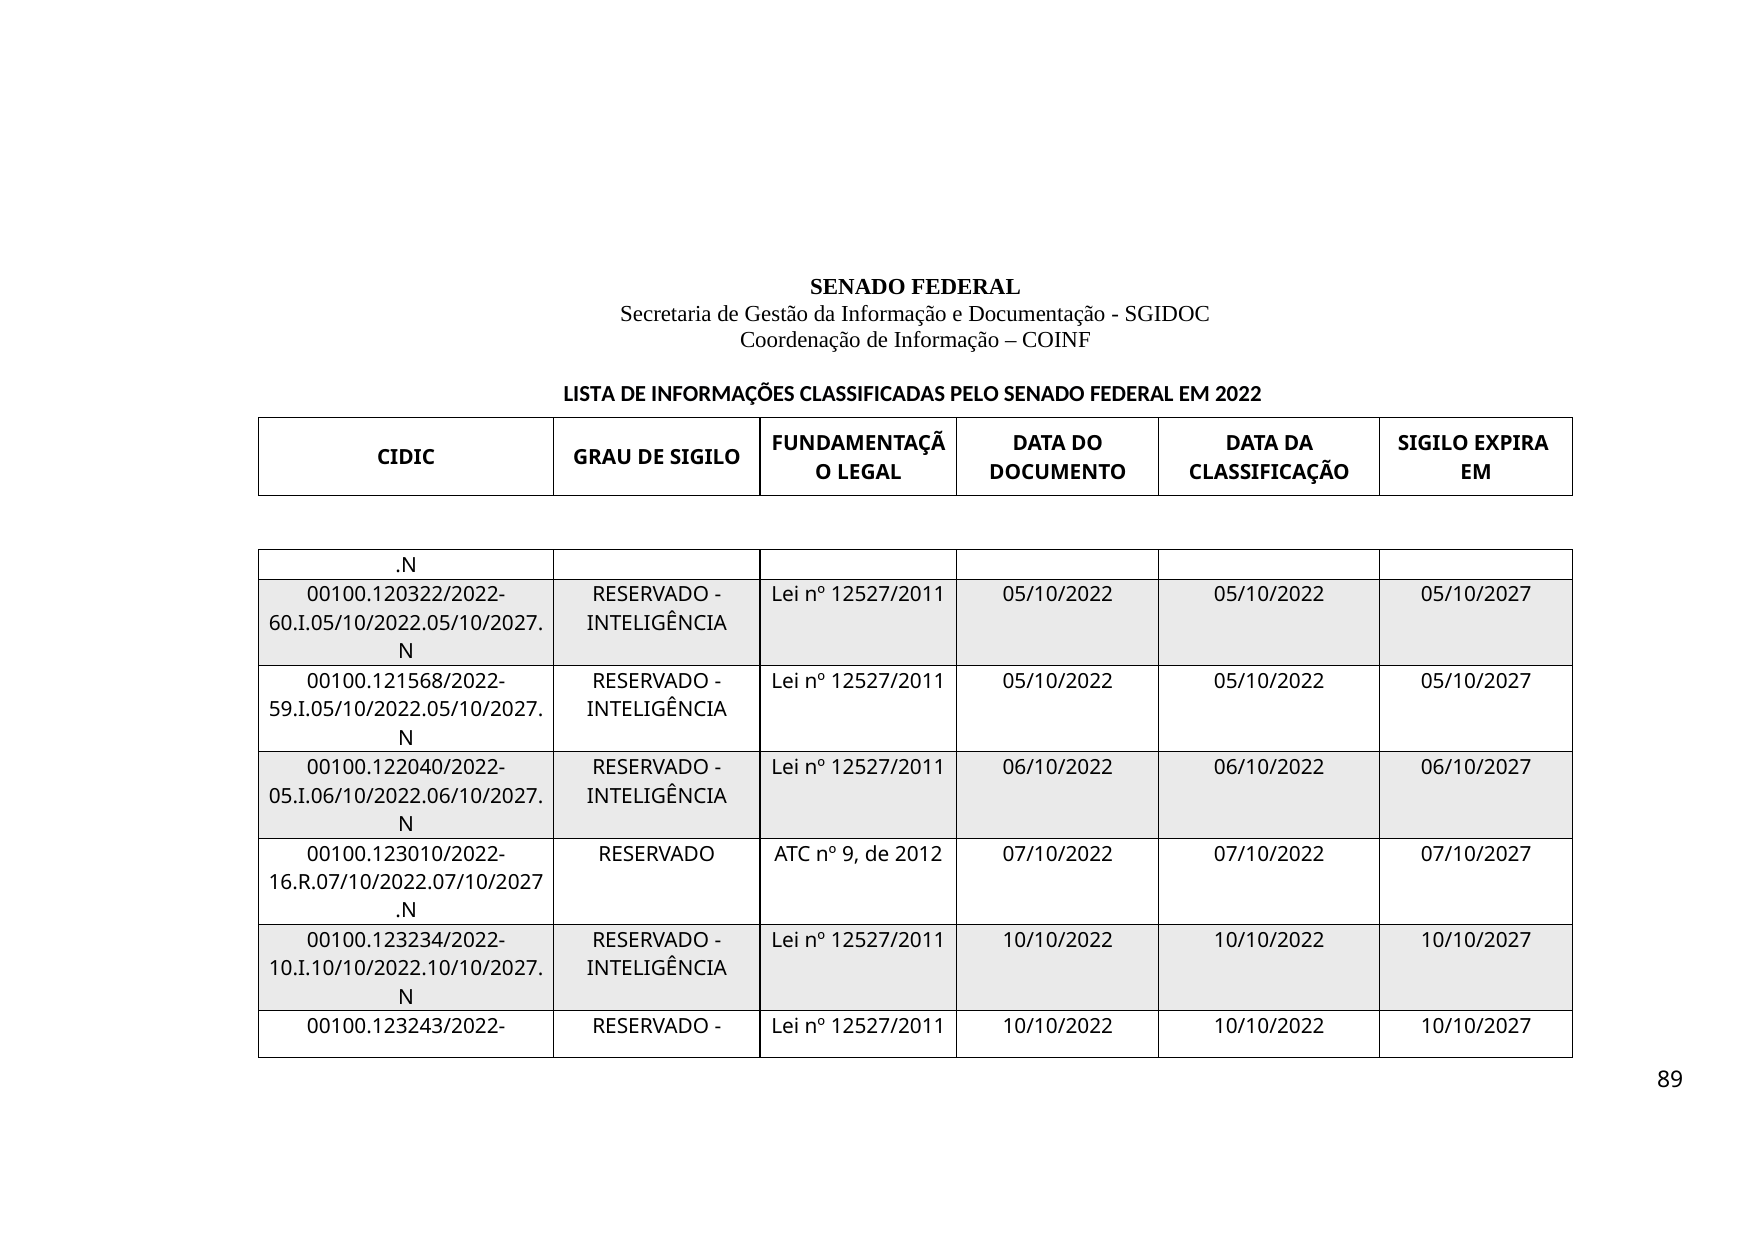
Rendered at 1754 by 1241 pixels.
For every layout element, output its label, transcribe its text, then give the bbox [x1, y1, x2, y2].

table_cell 10/10/2022 [1159, 925, 1379, 1010]
table_cell Lei nº 12527/2011 [761, 752, 956, 838]
table_cell [1380, 550, 1572, 578]
table_cell 05/10/2022 [1159, 580, 1379, 665]
table_cell 05/10/2027 [1380, 580, 1572, 665]
table_cell Lei nº 12527/2011 [761, 1011, 956, 1057]
table_cell Lei nº 12527/2011 [761, 925, 956, 1010]
table_cell RESERVADO - INTELIGÊNCIA [554, 666, 759, 751]
table_cell 10/10/2022 [1159, 1011, 1379, 1057]
table_cell [554, 550, 759, 578]
table_cell [1159, 550, 1379, 578]
table_cell 00100.122040/2022-05.I.06/10/2022.06/10/2027.N [259, 752, 553, 838]
table_cell 10/10/2027 [1380, 1011, 1572, 1057]
table_cell 06/10/2027 [1380, 752, 1572, 838]
table_cell RESERVADO - INTELIGÊNCIA [554, 752, 759, 838]
table_cell 06/10/2022 [957, 752, 1158, 838]
table_cell 05/10/2027 [1380, 666, 1572, 751]
table_cell 10/10/2022 [957, 1011, 1158, 1057]
table_cell Lei nº 12527/2011 [761, 666, 956, 751]
table_cell 06/10/2022 [1159, 752, 1379, 838]
table_cell 05/10/2022 [957, 666, 1158, 751]
table_cell 00100.120322/2022-60.I.05/10/2022.05/10/2027.N [259, 580, 553, 665]
table_cell 00100.123243/2022- [259, 1011, 553, 1057]
table_cell 00100.123010/2022-16.R.07/10/2022.07/10/2027.N [259, 839, 553, 924]
table_cell Lei nº 12527/2011 [761, 580, 956, 665]
table_cell RESERVADO - INTELIGÊNCIA [554, 580, 759, 665]
table_cell 10/10/2022 [957, 925, 1158, 1010]
table_cell [957, 550, 1158, 578]
table_cell .N [259, 550, 553, 578]
table_cell 05/10/2022 [957, 580, 1158, 665]
table_cell RESERVADO [554, 839, 759, 924]
table_cell 07/10/2022 [957, 839, 1158, 924]
table_cell RESERVADO - INTELIGÊNCIA [554, 925, 759, 1010]
table_cell RESERVADO [554, 1011, 759, 1057]
table_cell 10/10/2027 [1380, 925, 1572, 1010]
table_cell 00100.123234/2022-10.I.10/10/2022.10/10/2027.N [259, 925, 553, 1010]
table_cell [761, 550, 956, 578]
table_cell 07/10/2022 [1159, 839, 1379, 924]
table_cell ATC nº 9, de 2012 [761, 839, 956, 924]
table_cell 07/10/2027 [1380, 839, 1572, 924]
table_cell 05/10/2022 [1159, 666, 1379, 751]
table_cell 00100.121568/2022-59.I.05/10/2022.05/10/2027.N [259, 666, 553, 751]
